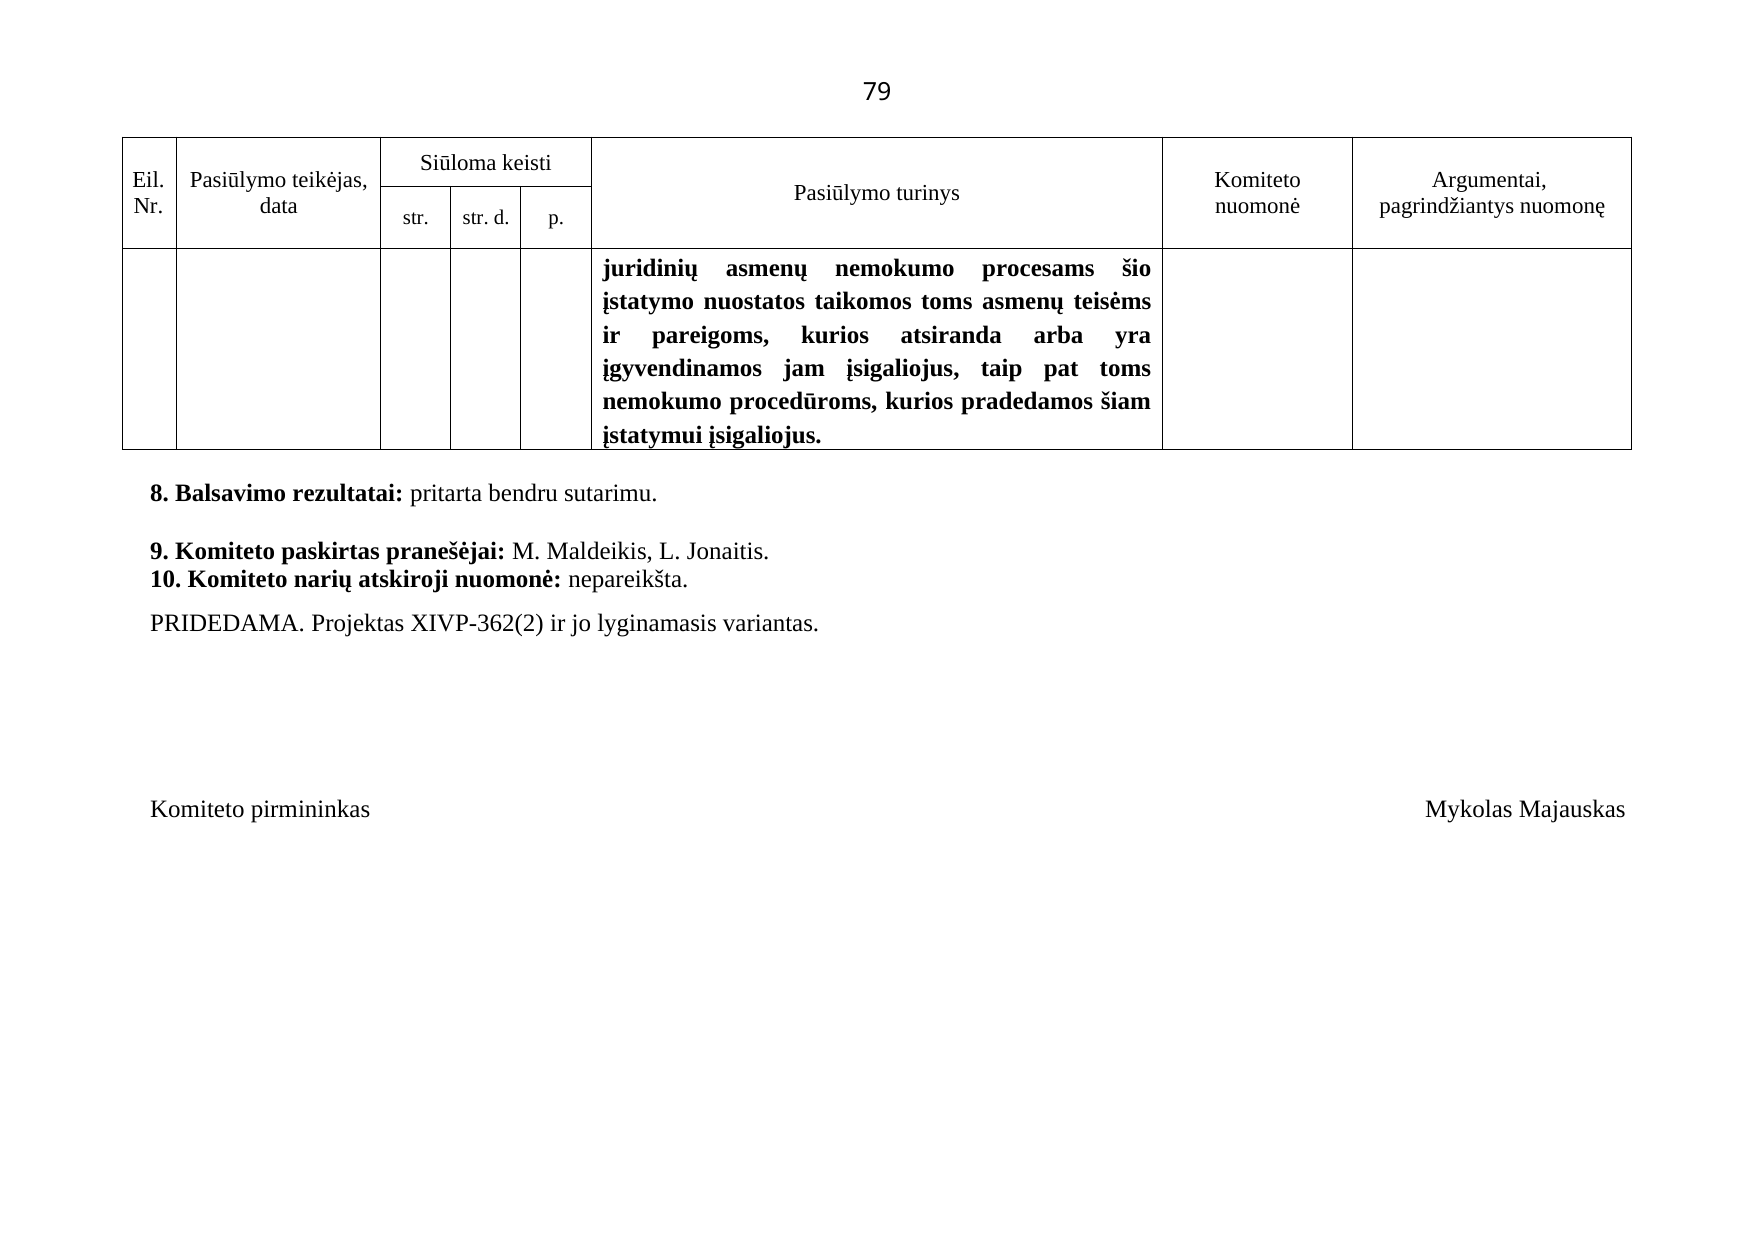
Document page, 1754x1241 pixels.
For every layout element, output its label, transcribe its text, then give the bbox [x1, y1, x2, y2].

table_cell str. d. [451, 187, 520, 247]
table_header Argumentai, pagrindžiantys nuomonę [1353, 138, 1631, 247]
table_cell str. [381, 187, 450, 247]
table_cell juridinių asmenų nemokumo procesams šio įstatymo nuostatos taikomos toms asmenų teisėms ir pareigoms, kurios atsiranda arba yra įgyvendinamos jam įsigaliojus, taip pat toms nemokumo procedūroms, kurios pradedamos šiam įstatymui įsigaliojus. [592, 249, 1162, 448]
text 9. Komiteto paskirtas pranešėjai: M. Maldeikis, L. Jonaitis. [75, 536, 1679, 564]
text 8. Balsavimo rezultatai: pritarta bendru sutarimu. [75, 478, 1679, 507]
table_cell [1163, 249, 1352, 448]
table_header Pasiūlymo teikėjas, data [177, 138, 380, 247]
text 10. Komiteto narių atskiroji nuomonė: nepareikšta. [75, 564, 1679, 593]
text PRIDEDAMA. Projektas XIVP-362(2) ir jo lyginamasis variantas. [75, 608, 1679, 636]
table_cell p. [521, 187, 591, 247]
table_cell [1353, 249, 1631, 448]
table_cell [177, 249, 380, 448]
text Komiteto pirmininkas Mykolas Majauskas [75, 794, 1679, 852]
table_header Eil. Nr. [123, 138, 176, 247]
table_cell [521, 249, 591, 448]
table_cell [451, 249, 520, 448]
table_header Komiteto nuomonė [1163, 138, 1352, 247]
table_cell [381, 249, 450, 448]
table_cell [123, 249, 176, 448]
table_header Pasiūlymo turinys [592, 138, 1162, 247]
table_header Siūloma keisti [381, 138, 591, 186]
